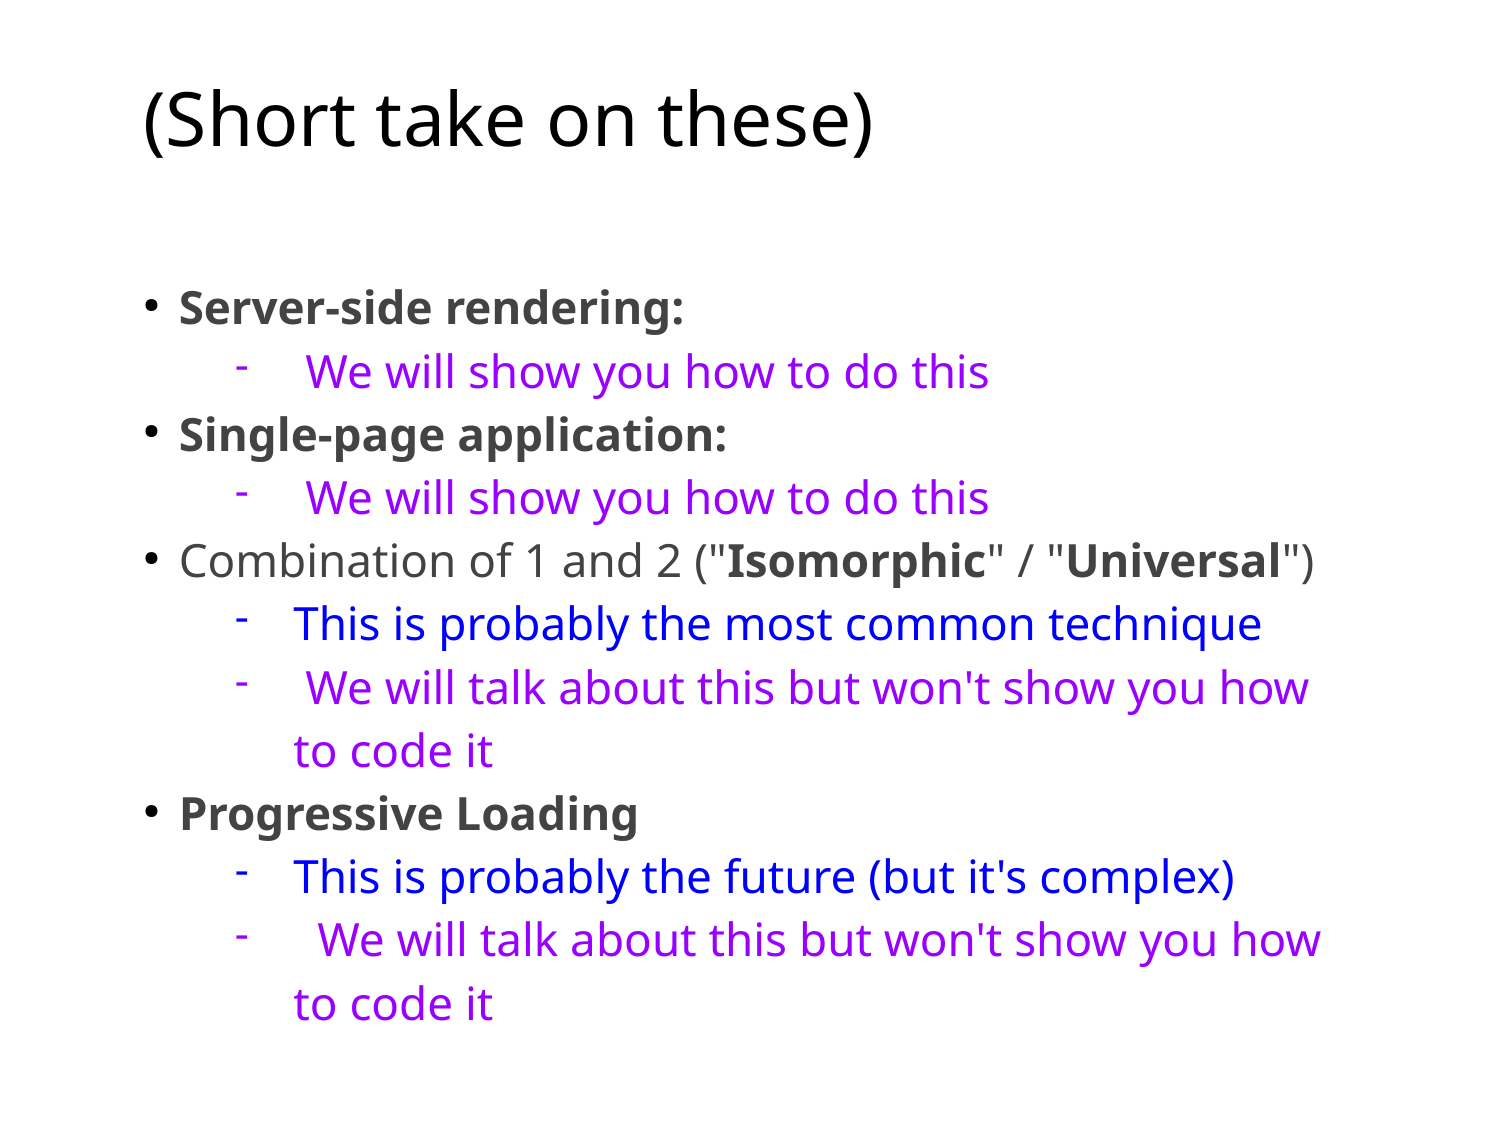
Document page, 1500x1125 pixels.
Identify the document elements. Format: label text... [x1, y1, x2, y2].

title (Short take on these) [128, 56, 1372, 183]
list Server-side rendering: We will show you how to do this Single-page application: We will show you how to do this Combination of 1 and 2 ("Isomorphic" / "Universal") This is probably the most common technique We will talk about this but won't show you how to code it Progressive Loading This is probably the future (but it's complex) We will talk about this but won't show you how to code it [128, 255, 1372, 1004]
